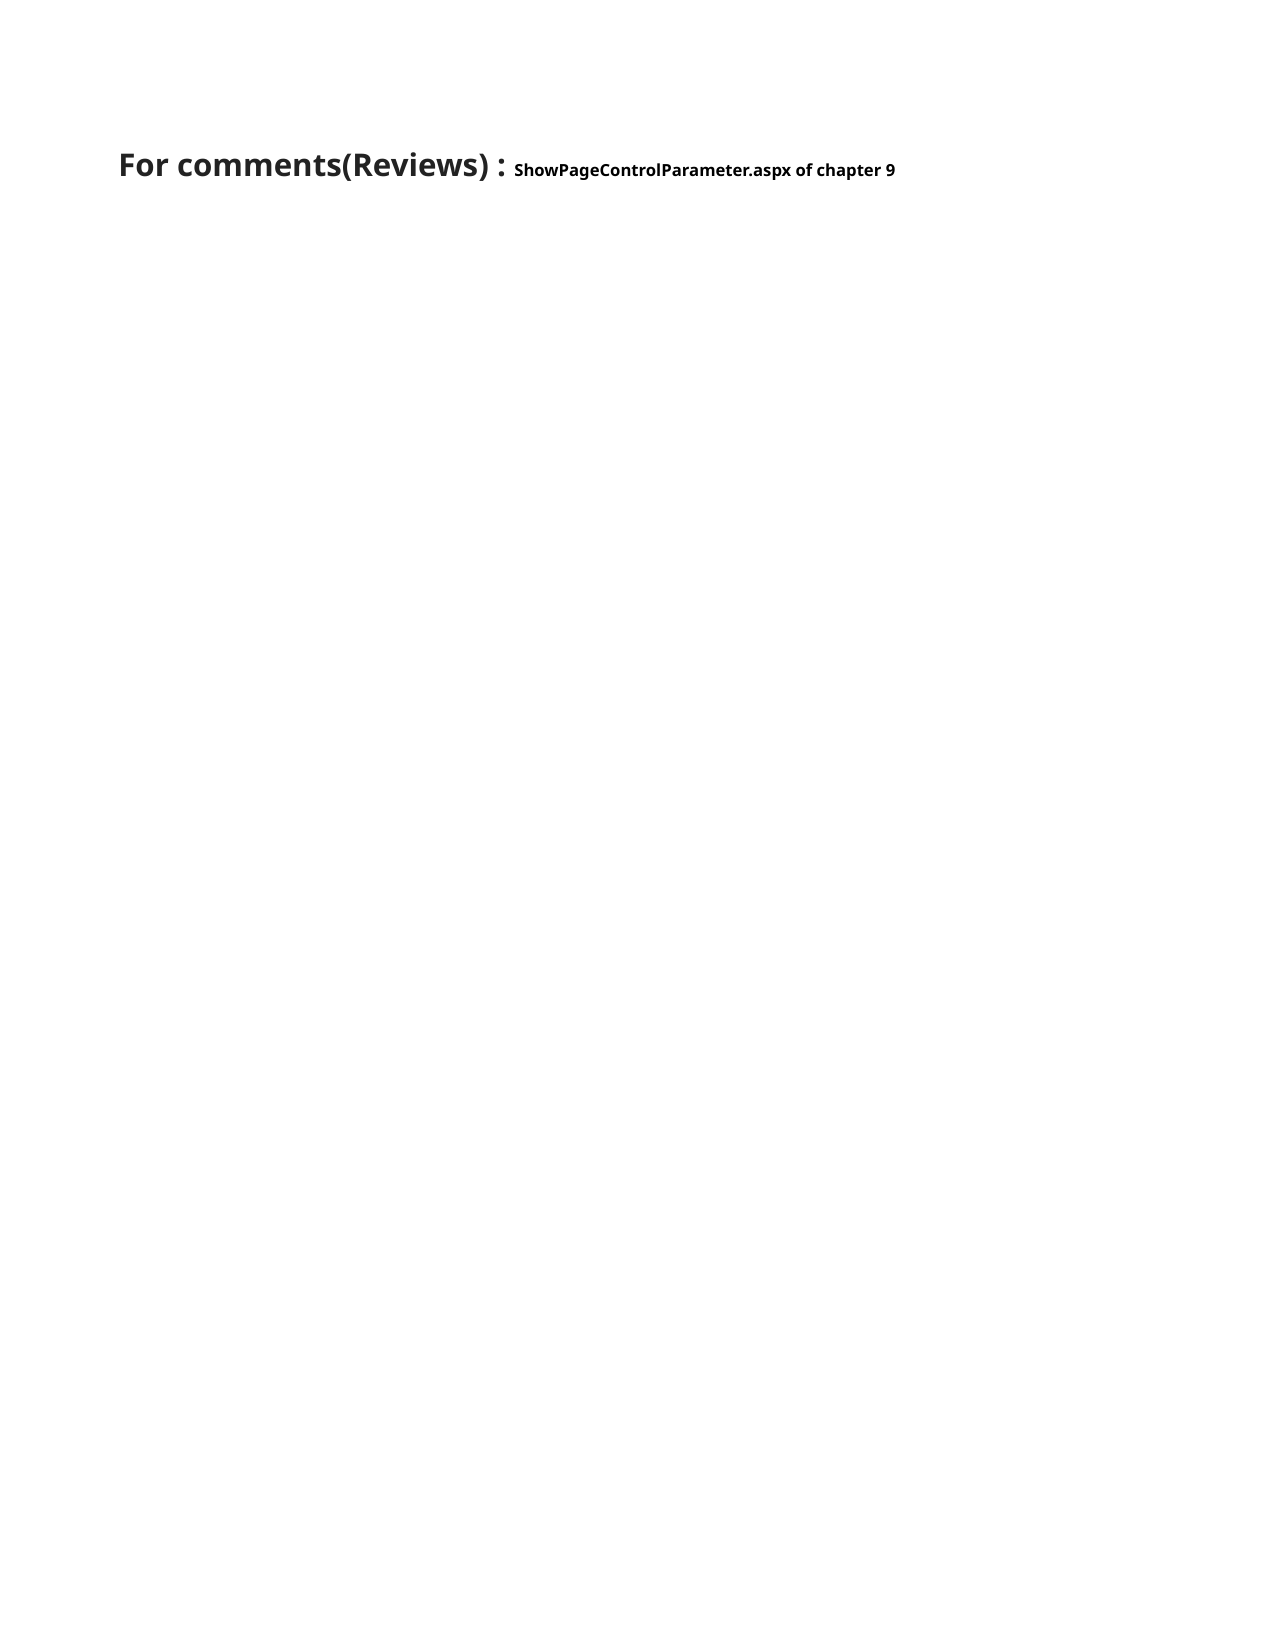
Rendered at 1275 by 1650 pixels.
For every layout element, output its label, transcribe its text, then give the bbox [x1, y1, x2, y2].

subtitle For comments(Reviews) : ShowPageControlParameter.aspx of chapter 9 [118, 143, 1157, 186]
